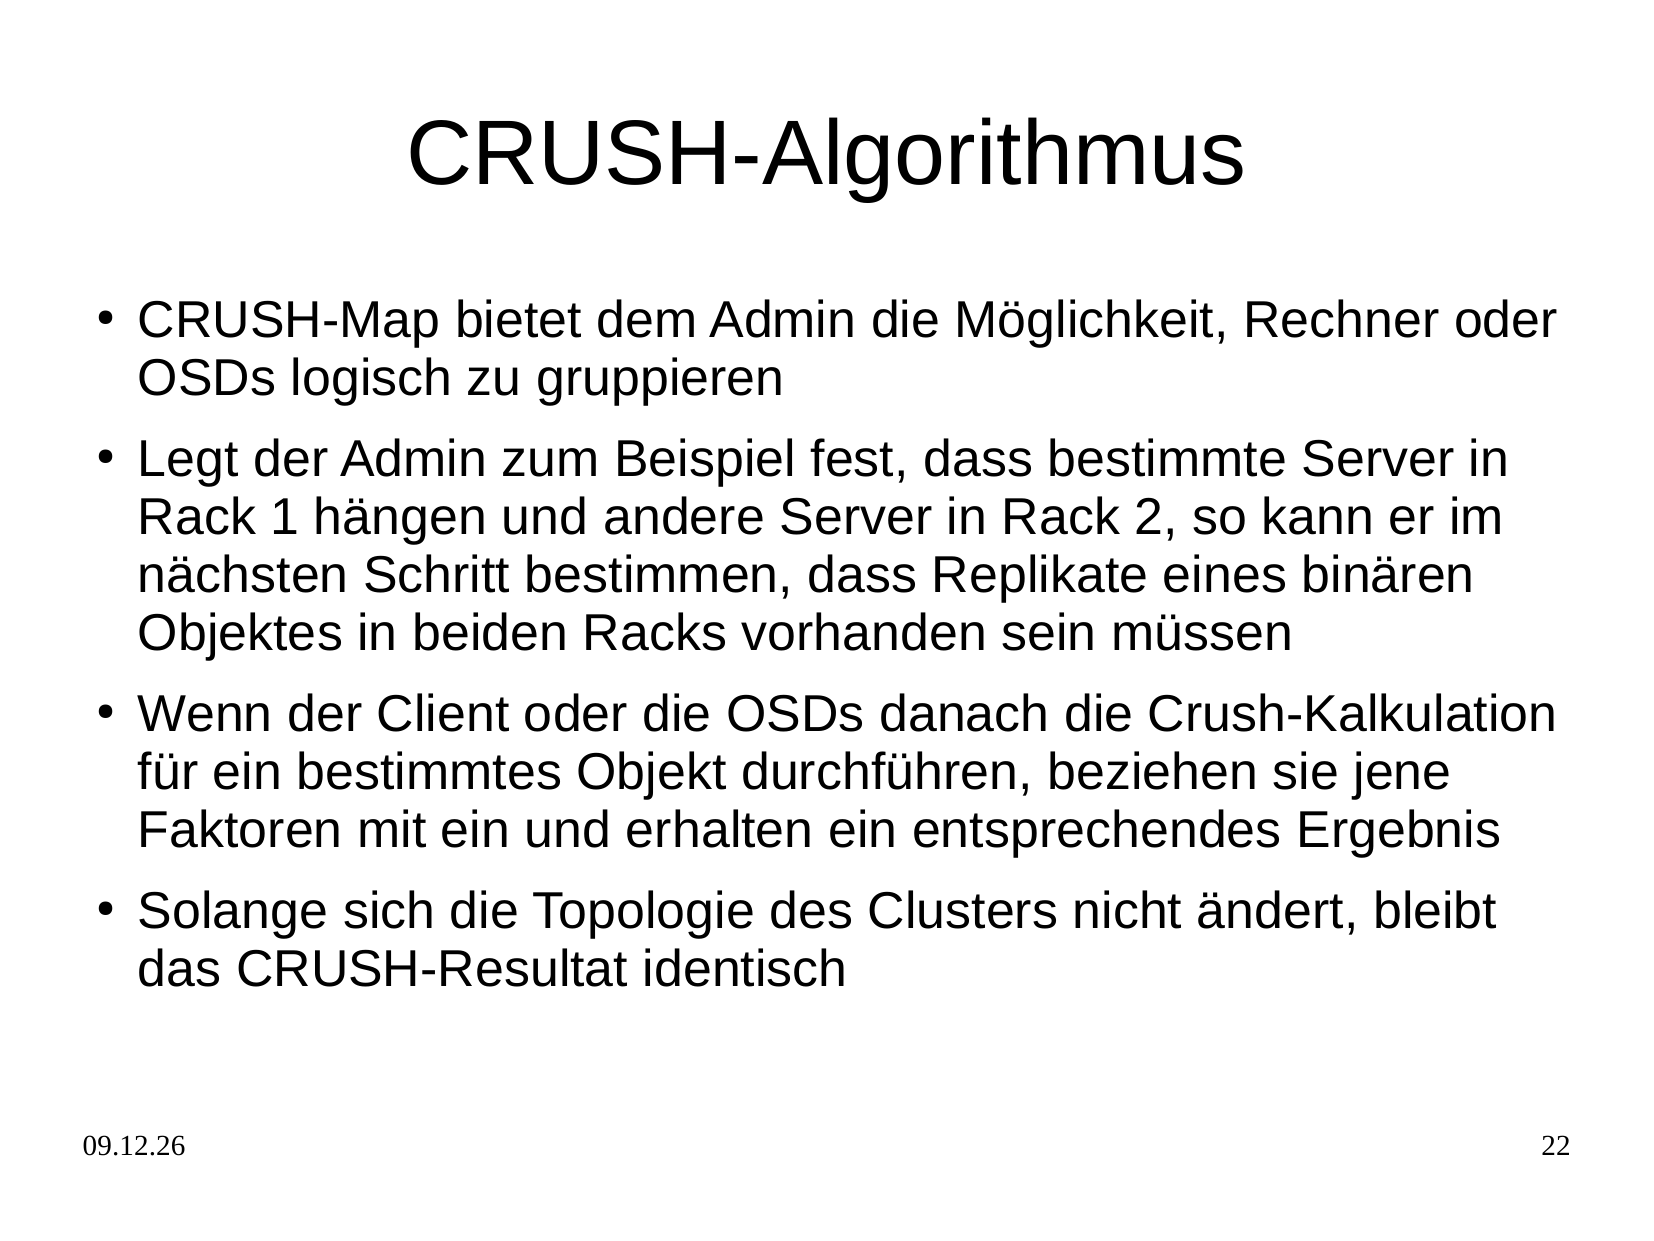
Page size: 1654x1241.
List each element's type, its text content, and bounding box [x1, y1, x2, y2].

title CRUSH-Algorithmus [82, 49, 1571, 257]
list CRUSH-Map bietet dem Admin die Möglichkeit, Rechner oder OSDs logisch zu gruppieren Legt der Admin zum Beispiel fest, dass bestimmte Server in Rack 1 hängen und andere Server in Rack 2, so kann er im nächsten Schritt bestimmen, dass Replikate eines binären Objektes in beiden Racks vorhanden sein müssen Wenn der Client oder die OSDs danach die Crush-Kalkulation für ein bestimmtes Objekt durchführen, beziehen sie jene Faktoren mit ein und erhalten ein entsprechendes Ergebnis Solange sich die Topologie des Clusters nicht ändert, bleibt das CRUSH-Resultat identisch [82, 290, 1571, 1010]
